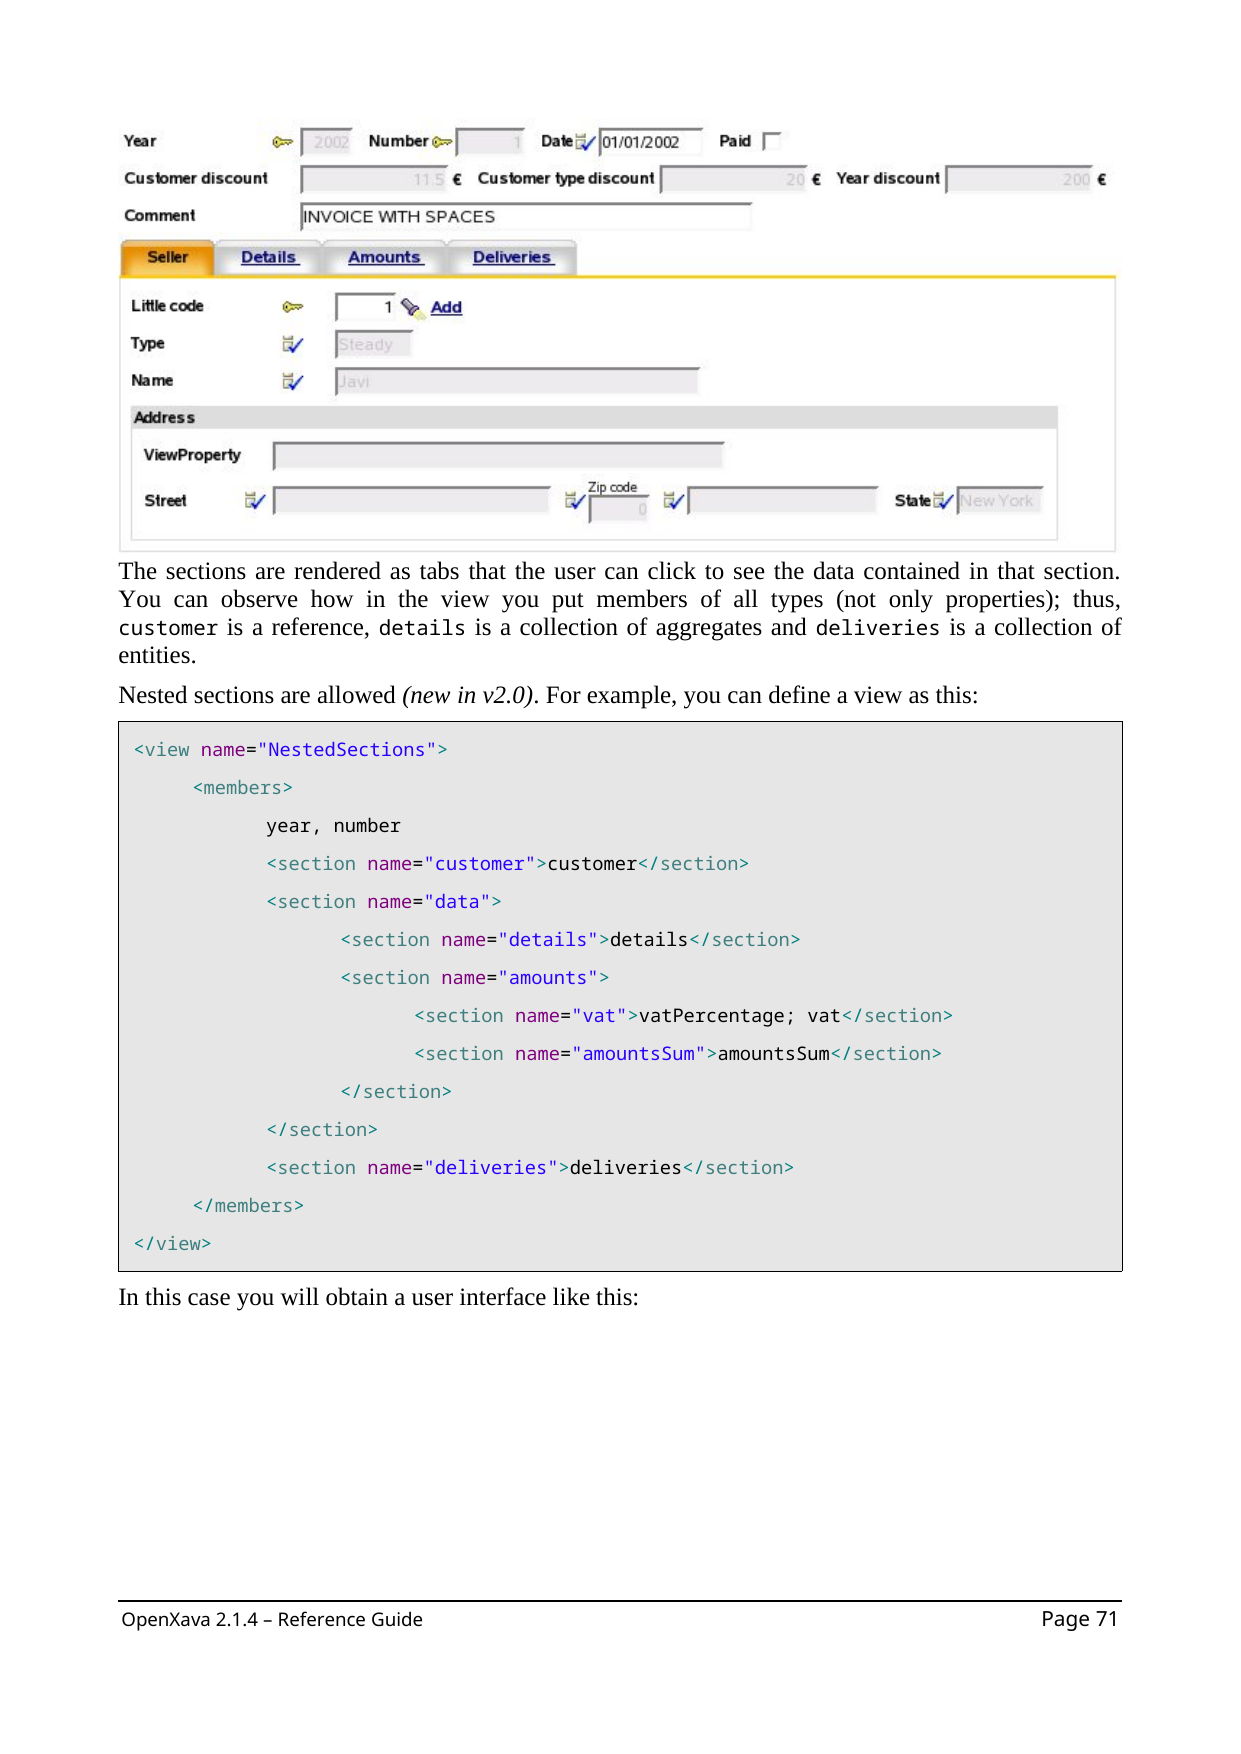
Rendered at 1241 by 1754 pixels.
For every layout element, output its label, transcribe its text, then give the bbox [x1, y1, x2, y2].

text <section name="customer">customer</section> [119, 836, 1122, 873]
text <section name="amounts"> [119, 949, 1122, 988]
text <section name="details">details</section> [119, 912, 1122, 949]
text </members> [119, 1178, 1122, 1216]
text <view name="NestedSections"> [119, 722, 1122, 759]
picture [118, 118, 1122, 558]
text In this case you will obtain a user interface like this: [118, 1283, 1122, 1311]
text <members> [119, 759, 1122, 797]
text <section name="data"> [119, 873, 1122, 912]
text year, number [119, 797, 1122, 836]
text The sections are rendered as tabs that the user can click to see the data contained in that section. You can observe how in the view you put members of all types (not only properties); thus, customer is a reference, details is a collection of aggregates and deliveries is a collection of entities. [118, 558, 1122, 669]
text Nested sections are allowed (new in v2.0). For example, you can define a view as this: [118, 681, 1122, 709]
text </section> [119, 1102, 1122, 1140]
text </section> [119, 1064, 1122, 1102]
text <section name="vat">vatPercentage; vat</section> [119, 988, 1122, 1026]
text </view> [119, 1216, 1122, 1271]
text <section name="amountsSum">amountsSum</section> [119, 1026, 1122, 1064]
text <section name="deliveries">deliveries</section> [119, 1140, 1122, 1178]
